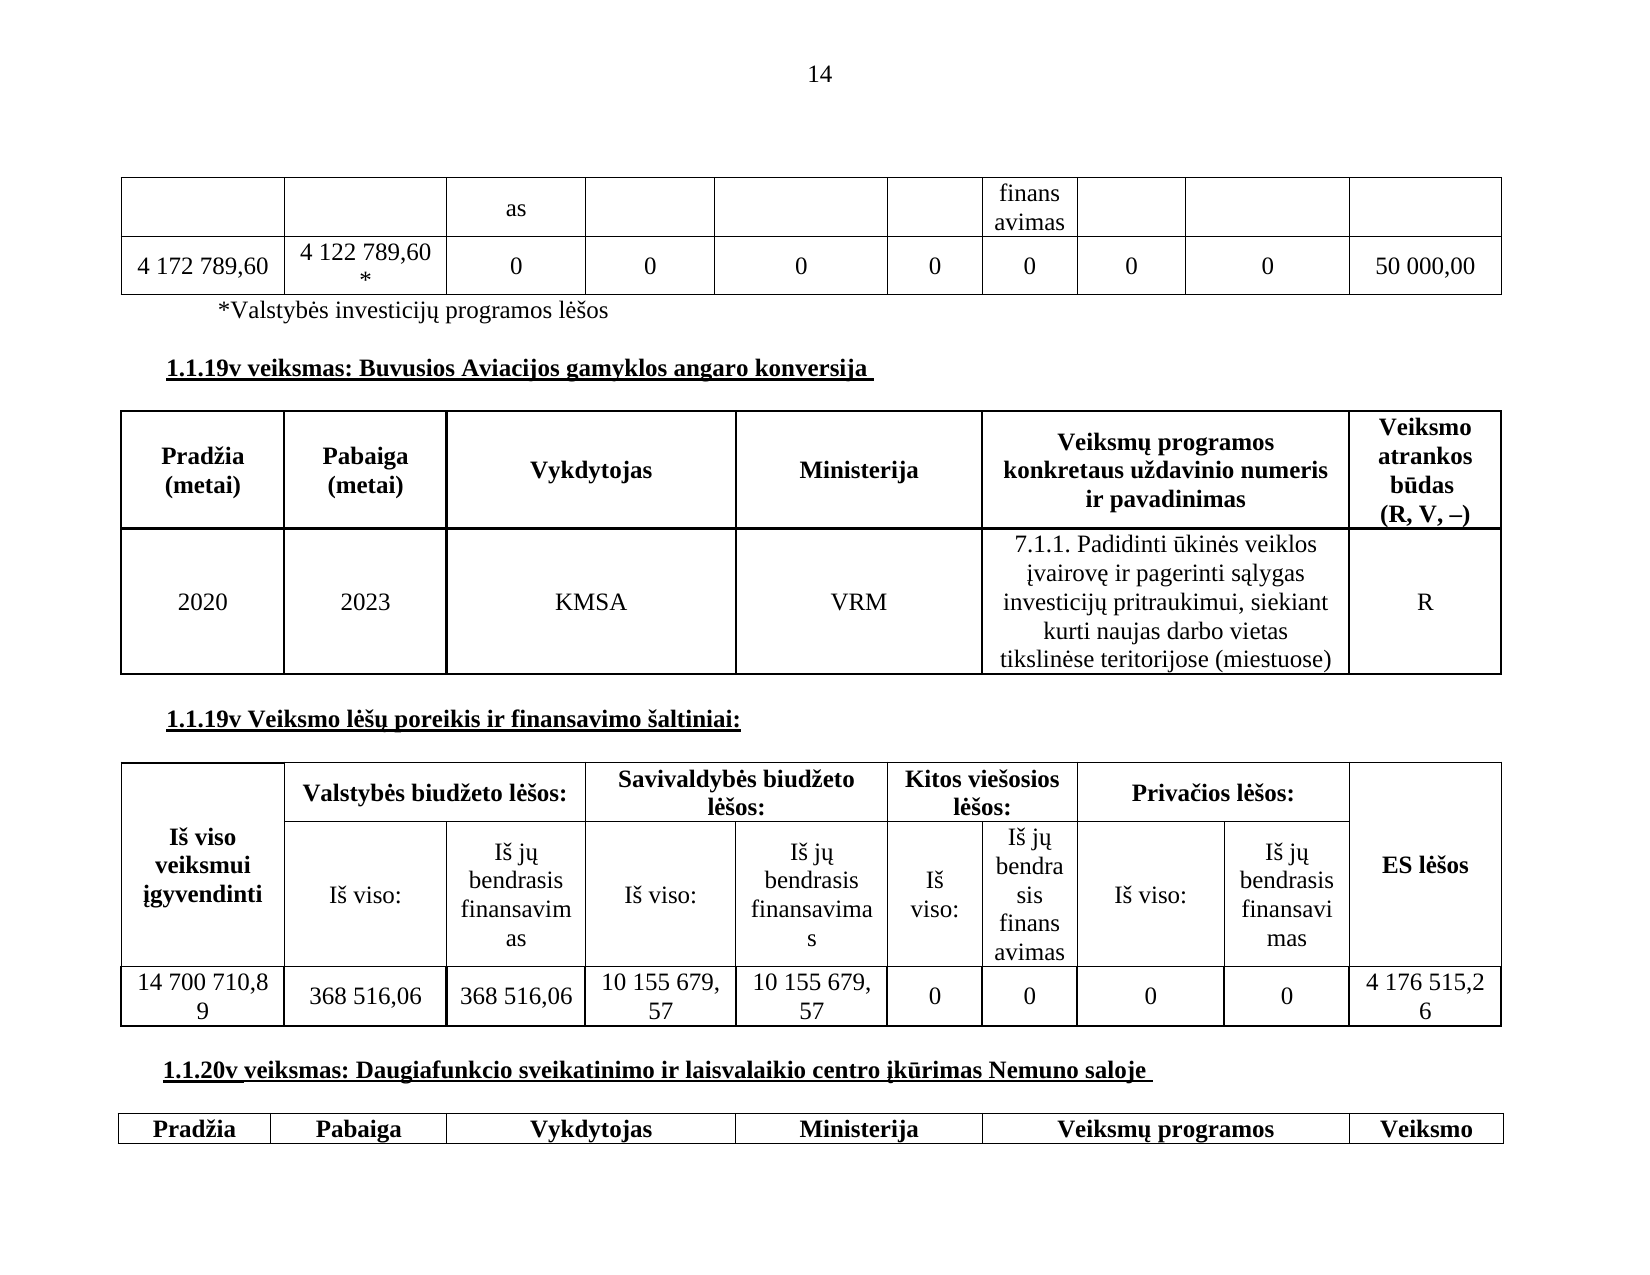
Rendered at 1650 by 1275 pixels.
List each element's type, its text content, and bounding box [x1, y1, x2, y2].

table_cell [1351, 1027, 1429, 1113]
table_cell [284, 382, 446, 410]
table_cell [989, 733, 1077, 762]
table_cell [1429, 382, 1454, 410]
table_cell 14 700 710,89 [122, 967, 283, 1024]
table_cell 0 [447, 237, 585, 294]
table_cell Kitos viešosios lėšos: [888, 763, 1077, 821]
table_cell [503, 382, 642, 410]
table_cell 1.1.19v Veiksmo lėšų poreikis ir finansavimo šaltiniai: [154, 675, 1349, 733]
table_cell [1497, 1027, 1501, 1113]
table_cell [154, 733, 284, 762]
table_cell 0 [983, 967, 1076, 1024]
table_cell Iš viso: [1078, 822, 1224, 966]
table_cell 1.1.20v veiksmas: Daugiafunkcio sveikatinimo ir laisvalaikio centro įkūrimas Nemuno saloje [118, 1025, 1349, 1113]
table_cell Pabaiga (metai) [285, 412, 445, 527]
table_cell Pradžia [119, 1114, 270, 1143]
table_cell [888, 178, 982, 236]
table_cell Iš viso veiksmui įgyvendinti [122, 764, 284, 966]
table_cell [503, 733, 642, 762]
table_cell [1504, 527, 1521, 673]
table_cell [766, 733, 791, 762]
table_cell VRM [737, 530, 981, 673]
table_cell [446, 382, 503, 410]
table_cell finansavimas [983, 178, 1077, 236]
table_cell [989, 382, 1077, 410]
table_cell 0 [715, 237, 887, 294]
table_cell [1186, 382, 1254, 410]
table_cell Iš viso: [586, 822, 735, 966]
table_cell 368 516,06 [285, 967, 445, 1024]
table_cell Iš viso: [888, 822, 982, 966]
table_cell Vykdytojas [447, 1114, 735, 1143]
table_cell Veiksmo [1350, 1114, 1503, 1143]
table_cell [766, 382, 791, 410]
table_cell [1429, 733, 1454, 762]
table_cell [1456, 733, 1497, 762]
table_cell [1504, 382, 1521, 410]
table_cell [1504, 966, 1521, 1024]
table_cell [1077, 382, 1186, 410]
table_cell as [447, 178, 585, 236]
table_cell 4 122 789,60* [285, 237, 446, 294]
table_cell [1350, 178, 1501, 236]
table_cell [122, 178, 284, 236]
table_cell [446, 733, 503, 762]
table_cell 0 [1078, 237, 1185, 294]
table_cell Iš viso: [285, 822, 446, 966]
table_cell [1078, 178, 1185, 236]
table_cell Privačios lėšos: [1078, 763, 1349, 821]
table_cell Ministerija [737, 412, 981, 527]
table_cell 0 [1078, 967, 1223, 1024]
table_cell Pabaiga [271, 1114, 446, 1143]
table_cell 0 [1186, 237, 1349, 294]
table_cell Pradžia (metai) [122, 412, 283, 527]
table_cell [1497, 382, 1501, 410]
table_cell Valstybės biudžeto lėšos: [285, 763, 585, 821]
table_cell 50 000,00 [1350, 237, 1501, 294]
table_cell 4 172 789,60 [122, 237, 284, 294]
table_cell [1186, 178, 1349, 236]
table_cell [1456, 382, 1497, 410]
table_cell [586, 178, 714, 236]
table_cell [1504, 177, 1521, 236]
table_cell [154, 382, 284, 410]
table_cell [643, 733, 766, 762]
table_cell Vykdytojas [448, 412, 735, 527]
table_cell [1504, 733, 1521, 762]
table_cell [284, 733, 446, 762]
table_cell [1504, 1025, 1521, 1113]
table_cell [1349, 675, 1501, 733]
table_cell [1504, 762, 1521, 821]
table_cell [1504, 236, 1521, 294]
table_cell Veiksmų programos [983, 1114, 1349, 1143]
table_cell 0 [983, 237, 1077, 294]
table_cell Iš jų bendrasis finansavimas [983, 822, 1077, 966]
table_cell [965, 733, 989, 762]
table_cell ES lėšos [1350, 763, 1501, 966]
table_cell 4 176 515,26 [1350, 967, 1500, 1024]
table_cell [715, 178, 887, 236]
table_cell [121, 675, 154, 733]
table_cell [1255, 382, 1429, 410]
table_cell 0 [888, 237, 982, 294]
table_cell [1255, 733, 1429, 762]
table_cell 368 516,06 [448, 967, 584, 1024]
table_cell 10 155 679,57 [737, 967, 886, 1024]
table_cell [121, 733, 154, 762]
table_cell [1456, 1027, 1497, 1113]
table_cell [1429, 1027, 1454, 1113]
table_cell [1504, 294, 1521, 382]
table_cell 2020 [122, 530, 283, 673]
table_cell Iš jų bendrasis finansavimas [1225, 822, 1349, 966]
table_cell Savivaldybės biudžeto lėšos: [586, 763, 887, 821]
table_cell 10 155 679,57 [586, 967, 735, 1024]
table_cell [121, 295, 154, 382]
table_cell [121, 382, 154, 410]
table_cell KMSA [448, 530, 735, 673]
table_cell [643, 382, 766, 410]
table_cell [791, 733, 965, 762]
table_cell [1504, 673, 1521, 733]
table_cell Ministerija [736, 1114, 982, 1143]
table_cell 2023 [285, 530, 445, 673]
table_cell [1504, 821, 1521, 966]
table_cell R [1350, 530, 1500, 673]
table_cell [1504, 1113, 1521, 1143]
table_cell [791, 382, 965, 410]
table_cell 7.1.1. Padidinti ūkinės veiklos įvairovę ir pagerinti sąlygas investicijų pritraukimui, siekiant kurti naujas darbo vietas tikslinėse teritorijose (miestuose) [983, 530, 1348, 673]
table_cell [1504, 410, 1521, 527]
table_cell Iš jų bendrasis finansavimas [447, 822, 585, 966]
table_cell [1186, 733, 1254, 762]
table_cell Veiksmo atrankos būdas (R, V, –) [1350, 412, 1500, 527]
table_cell Iš jų bendrasis finansavimas [736, 822, 887, 966]
table_cell [285, 178, 446, 236]
table_cell 0 [888, 967, 981, 1024]
table_cell [1497, 733, 1501, 762]
table_cell [965, 382, 989, 410]
table_cell 0 [1225, 967, 1348, 1024]
table_cell Veiksmų programos konkretaus uždavinio numeris ir pavadinimas [983, 412, 1348, 527]
table_cell *Valstybės investicijų programos lėšos 1.1.19v veiksmas: Buvusios Aviacijos gamyklos angaro konversija [154, 295, 1501, 382]
table_cell [1077, 733, 1186, 762]
table_cell 0 [586, 237, 714, 294]
